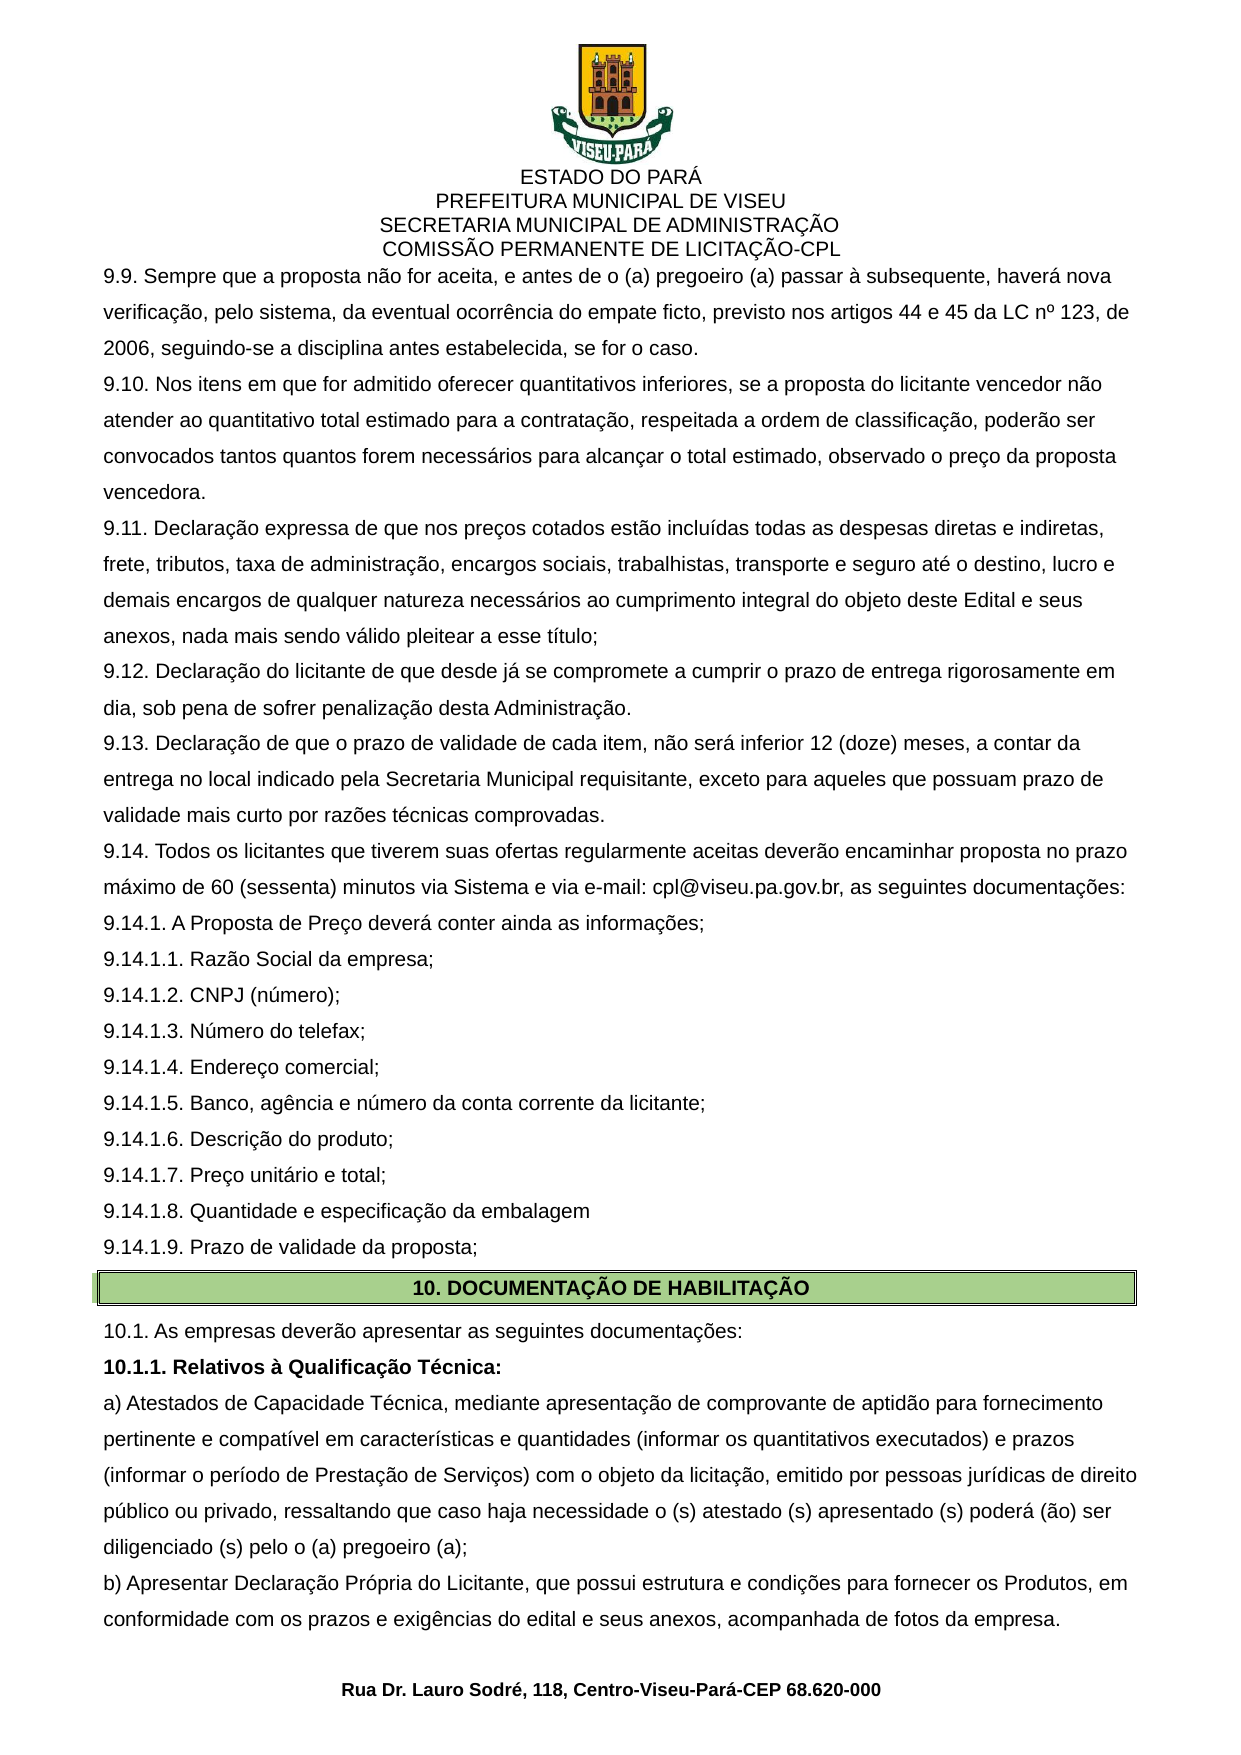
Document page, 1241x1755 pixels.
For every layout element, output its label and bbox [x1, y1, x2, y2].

picture [551, 44, 674, 165]
